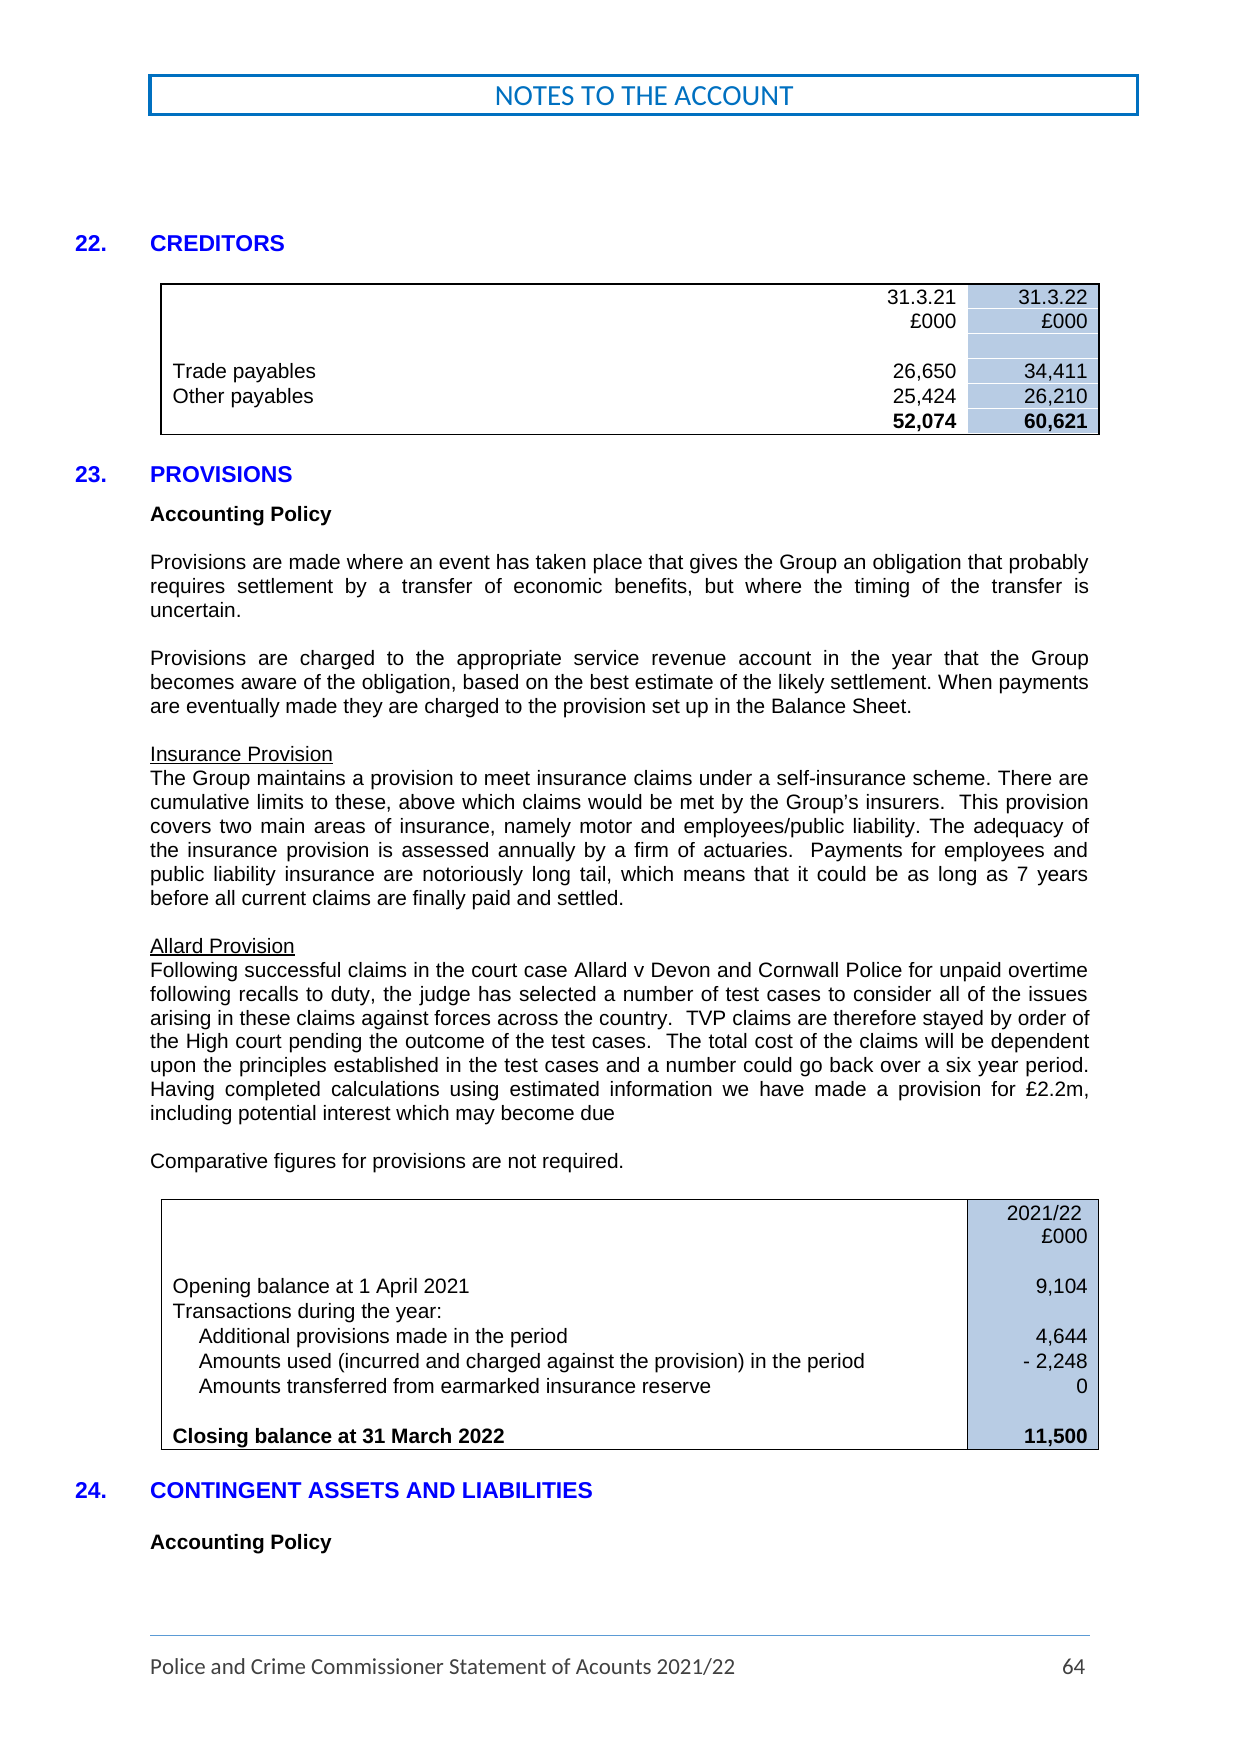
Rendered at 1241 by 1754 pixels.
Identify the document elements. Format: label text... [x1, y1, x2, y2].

list CONTINGENT ASSETS AND LIABILITIES [75, 1477, 1090, 1503]
table_cell £000 [855, 309, 967, 333]
table_cell [724, 359, 855, 383]
table_cell [724, 384, 855, 408]
table_cell [162, 1399, 967, 1424]
table_cell Closing balance at 31 March 2022 [162, 1424, 967, 1449]
table_cell 26,650 [855, 359, 967, 383]
table_cell [724, 334, 855, 358]
table_header [162, 1200, 967, 1224]
table_cell Trade payables [162, 359, 724, 383]
table_cell £000 [968, 309, 1098, 333]
table_cell - 2,248 [968, 1349, 1098, 1374]
table_cell [162, 309, 724, 333]
table_header 31.3.22 [968, 285, 1098, 308]
text Insurance Provision [150, 742, 1090, 766]
table_cell 34,411 [968, 359, 1098, 383]
list CREDITORS [75, 230, 1090, 257]
table_cell 60,621 [968, 409, 1098, 433]
table_cell 25,424 [855, 384, 967, 408]
table_cell [162, 409, 724, 433]
list PROVISIONS [75, 461, 1090, 488]
table_header 31.3.21 [855, 285, 967, 308]
table_cell £000 [968, 1224, 1098, 1249]
table_header 2021/22 [968, 1200, 1098, 1224]
text Provisions are made where an event has taken place that gives the Group an obligation that probably requires settlement by a transfer of economic benefits, but where the timing of the transfer is uncertain. [150, 550, 1090, 622]
table_cell [162, 334, 724, 358]
subtitle Comparative figures for provisions are not required. [150, 1149, 1090, 1173]
table_cell Amounts used (incurred and charged against the provision) in the period [162, 1349, 967, 1374]
table_cell Other payables [162, 384, 724, 408]
table_cell 0 [968, 1374, 1098, 1399]
table_cell 52,074 [855, 409, 967, 433]
table_cell 9,104 [968, 1274, 1098, 1299]
table_header [724, 285, 855, 308]
table_cell [162, 1224, 967, 1249]
text Allard Provision [150, 933, 1090, 957]
table_cell Additional provisions made in the period [162, 1324, 967, 1349]
table_cell [855, 334, 967, 358]
table_cell Transactions during the year: [162, 1299, 967, 1324]
text Following successful claims in the court case Allard v Devon and Cornwall Police for unpaid overtime following recalls to duty, the judge has selected a number of test cases to consider all of the issues arising in these claims against forces across the country. TVP claims are therefore stayed by order of the High court pending the outcome of the test cases. The total cost of the claims will be dependent upon the principles established in the test cases and a number could go back over a six year period. Having completed calculations using estimated information we have made a provision for £2.2m, including potential interest which may become due [150, 957, 1090, 1125]
table_cell [724, 309, 855, 333]
table_cell 26,210 [968, 384, 1098, 408]
text Provisions are charged to the appropriate service revenue account in the year that the Group becomes aware of the obligation, based on the best estimate of the likely settlement. When payments are eventually made they are charged to the provision set up in the Balance Sheet. [150, 646, 1090, 718]
table_cell [968, 1399, 1098, 1424]
table_cell 4,644 [968, 1324, 1098, 1349]
table_header [162, 285, 724, 308]
table_cell [968, 334, 1098, 358]
table_cell 11,500 [968, 1424, 1098, 1449]
table_cell [968, 1299, 1098, 1324]
table_cell [724, 409, 855, 433]
table_cell [968, 1249, 1098, 1274]
table_cell Amounts transferred from earmarked insurance reserve [162, 1374, 967, 1399]
text Accounting Policy [150, 502, 1090, 526]
subtitle Accounting Policy [150, 1529, 1090, 1553]
table_cell Opening balance at 1 April 2021 [162, 1274, 967, 1299]
table_cell [162, 1249, 967, 1274]
text The Group maintains a provision to meet insurance claims under a self-insurance scheme. There are cumulative limits to these, above which claims would be met by the Group’s insurers. This provision covers two main areas of insurance, namely motor and employees/public liability. The adequacy of the insurance provision is assessed annually by a firm of actuaries. Payments for employees and public liability insurance are notoriously long tail, which means that it could be as long as 7 years before all current claims are finally paid and settled. [150, 766, 1090, 909]
